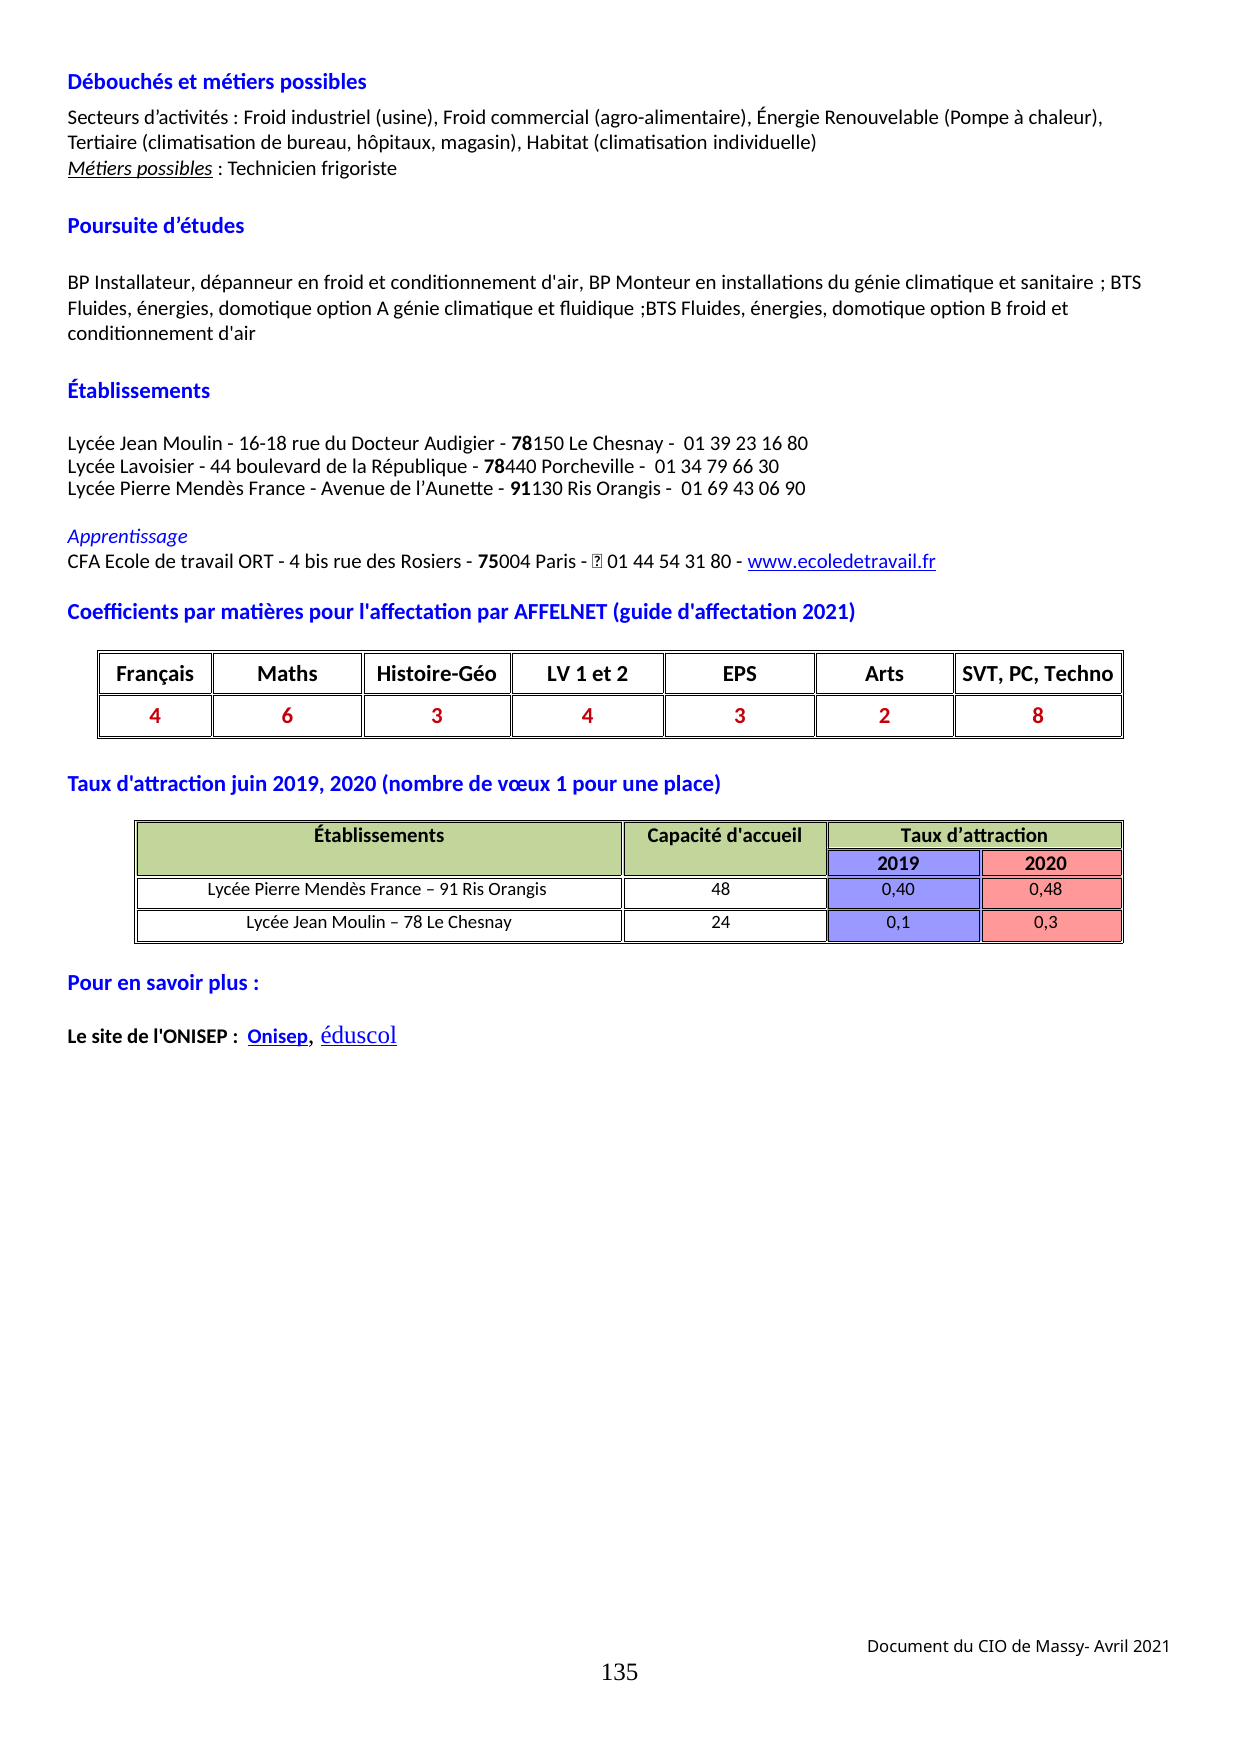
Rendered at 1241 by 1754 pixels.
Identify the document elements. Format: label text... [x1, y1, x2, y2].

table_cell 2019 [829, 851, 979, 875]
table_cell Lycée Pierre Mendès France – 91 Ris Orangis [138, 879, 621, 908]
table_cell 0,1 [829, 911, 979, 941]
table_header Arts [817, 654, 953, 693]
table_header Établissements [138, 823, 621, 875]
table_header Capacité d'accueil [625, 823, 826, 875]
subtitle Poursuite d’études [67, 211, 1171, 239]
table_cell 6 [214, 696, 361, 736]
text Métiers possibles : Technicien frigoriste [67, 155, 1171, 180]
text BP Installateur, dépanneur en froid et conditionnement d'air, BP Monteur en installations du génie climatique et sanitaire ; BTS Fluides, énergies, domotique option A génie climatique et fluidique ;BTS Fluides, énergies, domotique option B froid et conditionnement d'air [67, 269, 1171, 346]
table_header Histoire-Géo [365, 654, 510, 693]
table_cell 4 [100, 696, 211, 736]
text Taux d'attraction juin 2019, 2020 (nombre de vœux 1 pour une place) [67, 769, 1171, 797]
table_cell 8 [956, 696, 1121, 736]
table_cell 2020 [983, 851, 1121, 875]
table_cell 3 [666, 696, 814, 736]
subtitle Apprentissage [67, 523, 1171, 548]
table_header Maths [214, 654, 361, 693]
text Lycée Jean Moulin - 16-18 rue du Docteur Audigier - 78150 Le Chesnay - 01 39 23 16 80 [67, 432, 1171, 455]
table_header EPS [666, 654, 814, 693]
text Lycée Lavoisier - 44 boulevard de la République - 78440 Porcheville - 01 34 79 66 30 Lycée Pierre Mendès France - Avenue de l’Aunette - 91130 Ris Orangis - 01 69 43 06 90 [67, 455, 1171, 523]
table_cell 4 [513, 696, 663, 736]
table_header Français [100, 654, 211, 693]
subtitle Coefficients par matières pour l'affectation par AFFELNET (guide d'affectation 2021) [67, 597, 1171, 625]
table_cell Lycée Jean Moulin – 78 Le Chesnay [138, 911, 621, 941]
table_cell 0,3 [983, 911, 1121, 941]
table_header Taux d’attraction [829, 823, 1121, 847]
table_cell 0,40 [829, 879, 979, 908]
subtitle Établissements [67, 376, 1171, 404]
table_header LV 1 et 2 [513, 654, 663, 693]
table_cell 0,48 [983, 879, 1121, 908]
subtitle Pour en savoir plus : [67, 968, 1171, 996]
text Le site de l'ONISEP : Onisep, éduscol [67, 1027, 1171, 1047]
table_cell 2 [817, 696, 953, 736]
text Débouchés et métiers possibles [67, 69, 1171, 94]
text CFA Ecole de travail ORT - 4 bis rue des Rosiers - 75004 Paris -  01 44 54 31 80 - www.ecoledetravail.fr [67, 548, 1171, 574]
list Secteurs d’activités : Froid industriel (usine), Froid commercial (agro-alimentaire), Énergie Renouvelable (Pompe à chaleur), Tertiaire (climatisation de bureau, hôpitaux, magasin), Habitat (climatisation individuelle) [67, 104, 1148, 155]
table_header SVT, PC, Techno [956, 654, 1121, 693]
table_cell 24 [625, 911, 826, 941]
table_cell 3 [365, 696, 510, 736]
table_cell 48 [625, 879, 826, 908]
